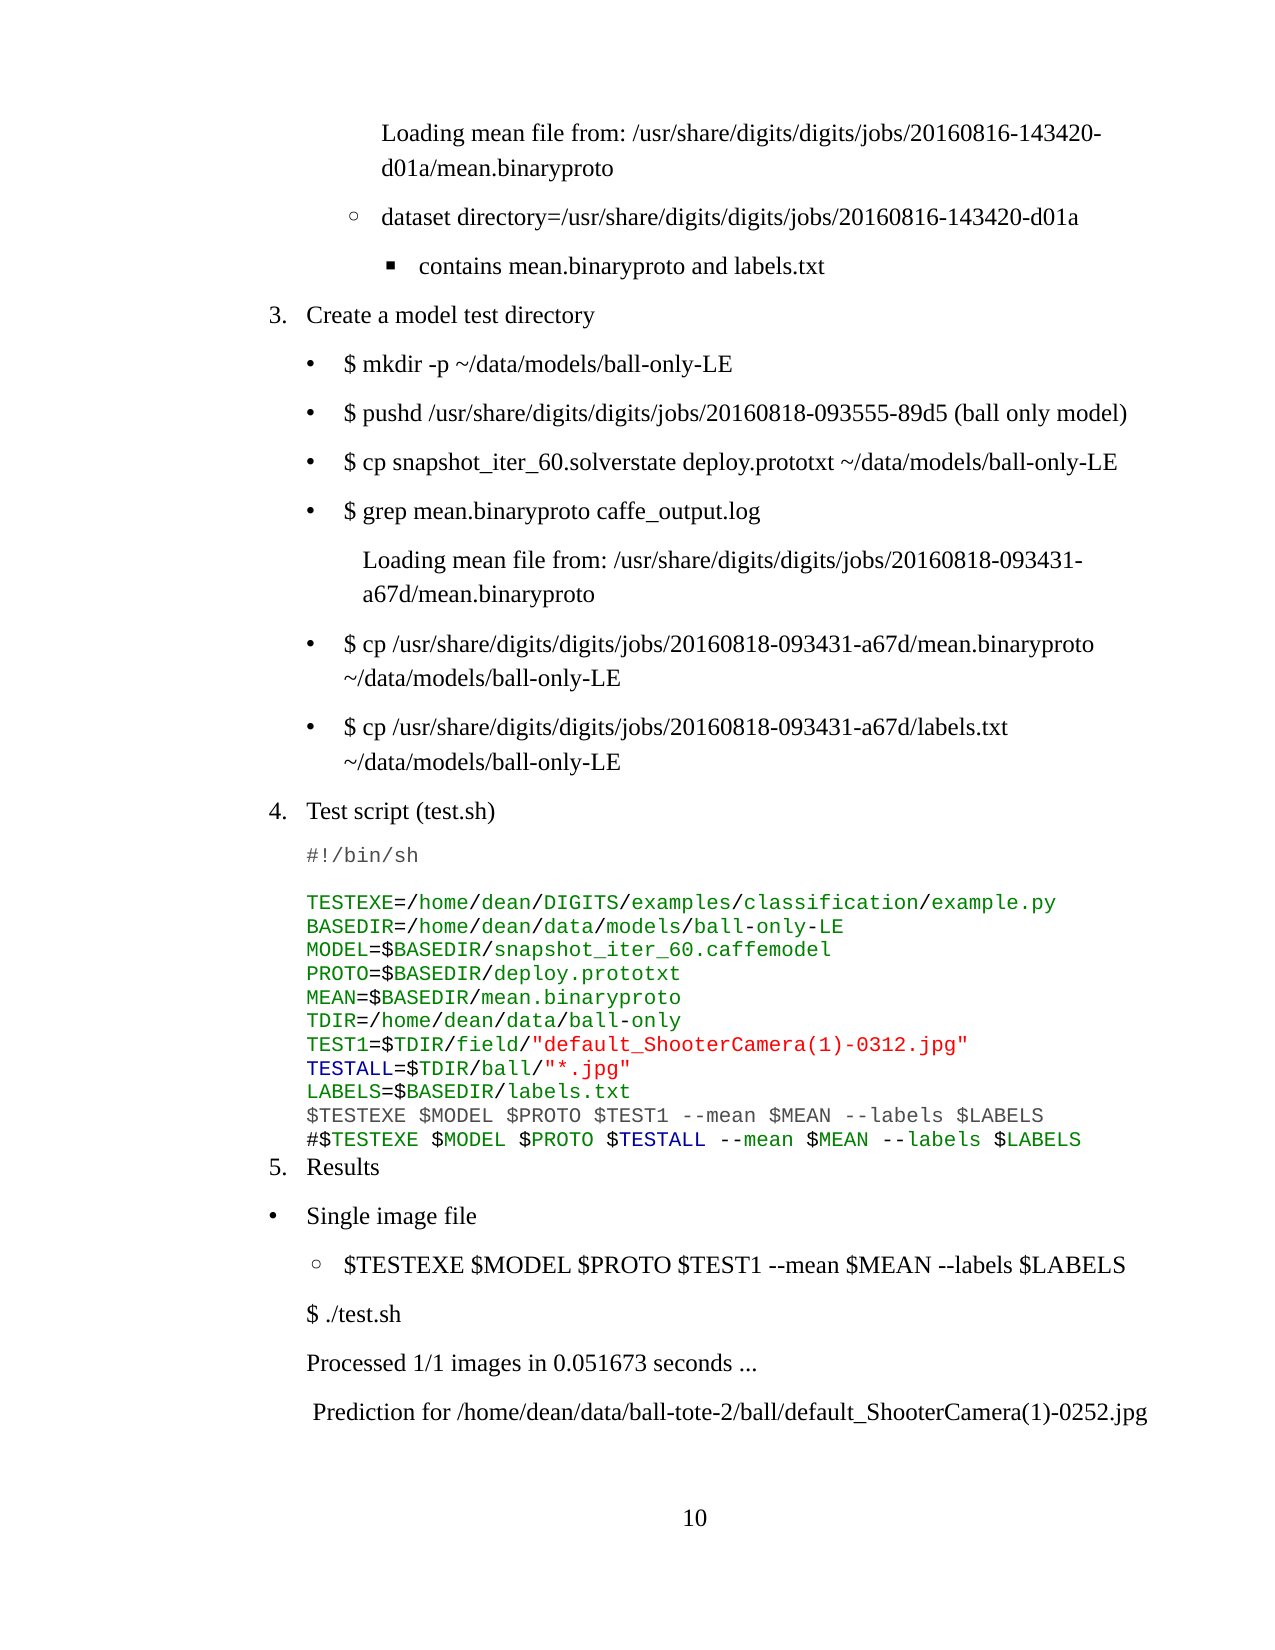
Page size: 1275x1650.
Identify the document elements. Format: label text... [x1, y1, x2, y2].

text MODEL=$BASEDIR/snapshot_iter_60.caffemodel [306, 939, 1158, 963]
text LABELS=$BASEDIR/labels.txt [306, 1081, 1158, 1105]
list Loading mean file from: /usr/share/digits/digits/jobs/20160816-143420-d01a/mean.binaryproto [344, 118, 1158, 181]
list $ cp /usr/share/digits/digits/jobs/20160818-093431-a67d/mean.binaryproto ~/data/models/ball-only-LE [306, 629, 1158, 692]
text #$TESTEXE $MODEL $PROTO $TESTALL --mean $MEAN --labels $LABELS [306, 1128, 1158, 1152]
list contains mean.binaryproto and labels.txt [381, 251, 1158, 279]
text $TESTEXE $MODEL $PROTO $TEST1 --mean $MEAN --labels $LABELS [306, 1105, 1158, 1128]
text Processed 1/1 images in 0.051673 seconds ... [306, 1348, 1158, 1377]
list dataset directory=/usr/share/digits/digits/jobs/20160816-143420-d01a [344, 202, 1158, 230]
text BASEDIR=/home/dean/data/models/ball-only-LE [306, 916, 1158, 939]
text Loading mean file from: /usr/share/digits/digits/jobs/20160818-093431-a67d/mean.binaryproto [362, 545, 1158, 608]
list Test script (test.sh) [269, 796, 1158, 824]
list Single image file [269, 1201, 1158, 1230]
list Create a model test directory [269, 300, 1158, 328]
text TEST1=$TDIR/field/"default_ShooterCamera(1)-0312.jpg" [306, 1034, 1158, 1058]
list $ mkdir -p ~/data/models/ball-only-LE [306, 349, 1158, 378]
text TDIR=/home/dean/data/ball-only [306, 1010, 1158, 1034]
list $ grep mean.binaryproto caffe_output.log [306, 496, 1158, 525]
text #!/bin/sh [306, 845, 1158, 868]
list $TESTEXE $MODEL $PROTO $TEST1 --mean $MEAN --labels $LABELS [306, 1250, 1158, 1279]
list $ cp /usr/share/digits/digits/jobs/20160818-093431-a67d/labels.txt ~/data/models/ball-only-LE [306, 712, 1158, 775]
list $ cp snapshot_iter_60.solverstate deploy.prototxt ~/data/models/ball-only-LE [306, 447, 1158, 476]
text TESTALL=$TDIR/ball/"*.jpg" [306, 1058, 1158, 1081]
text PROTO=$BASEDIR/deploy.prototxt [306, 963, 1158, 987]
list $ ./test.sh [269, 1299, 1158, 1328]
list $ pushd /usr/share/digits/digits/jobs/20160818-093555-89d5 (ball only model) [306, 398, 1158, 427]
text TESTEXE=/home/dean/DIGITS/examples/classification/example.py [306, 892, 1158, 916]
list Results [269, 1152, 1158, 1181]
text Prediction for /home/dean/data/ball-tote-2/ball/default_ShooterCamera(1)-0252.jpg [306, 1397, 1158, 1426]
text MEAN=$BASEDIR/mean.binaryproto [306, 987, 1158, 1010]
